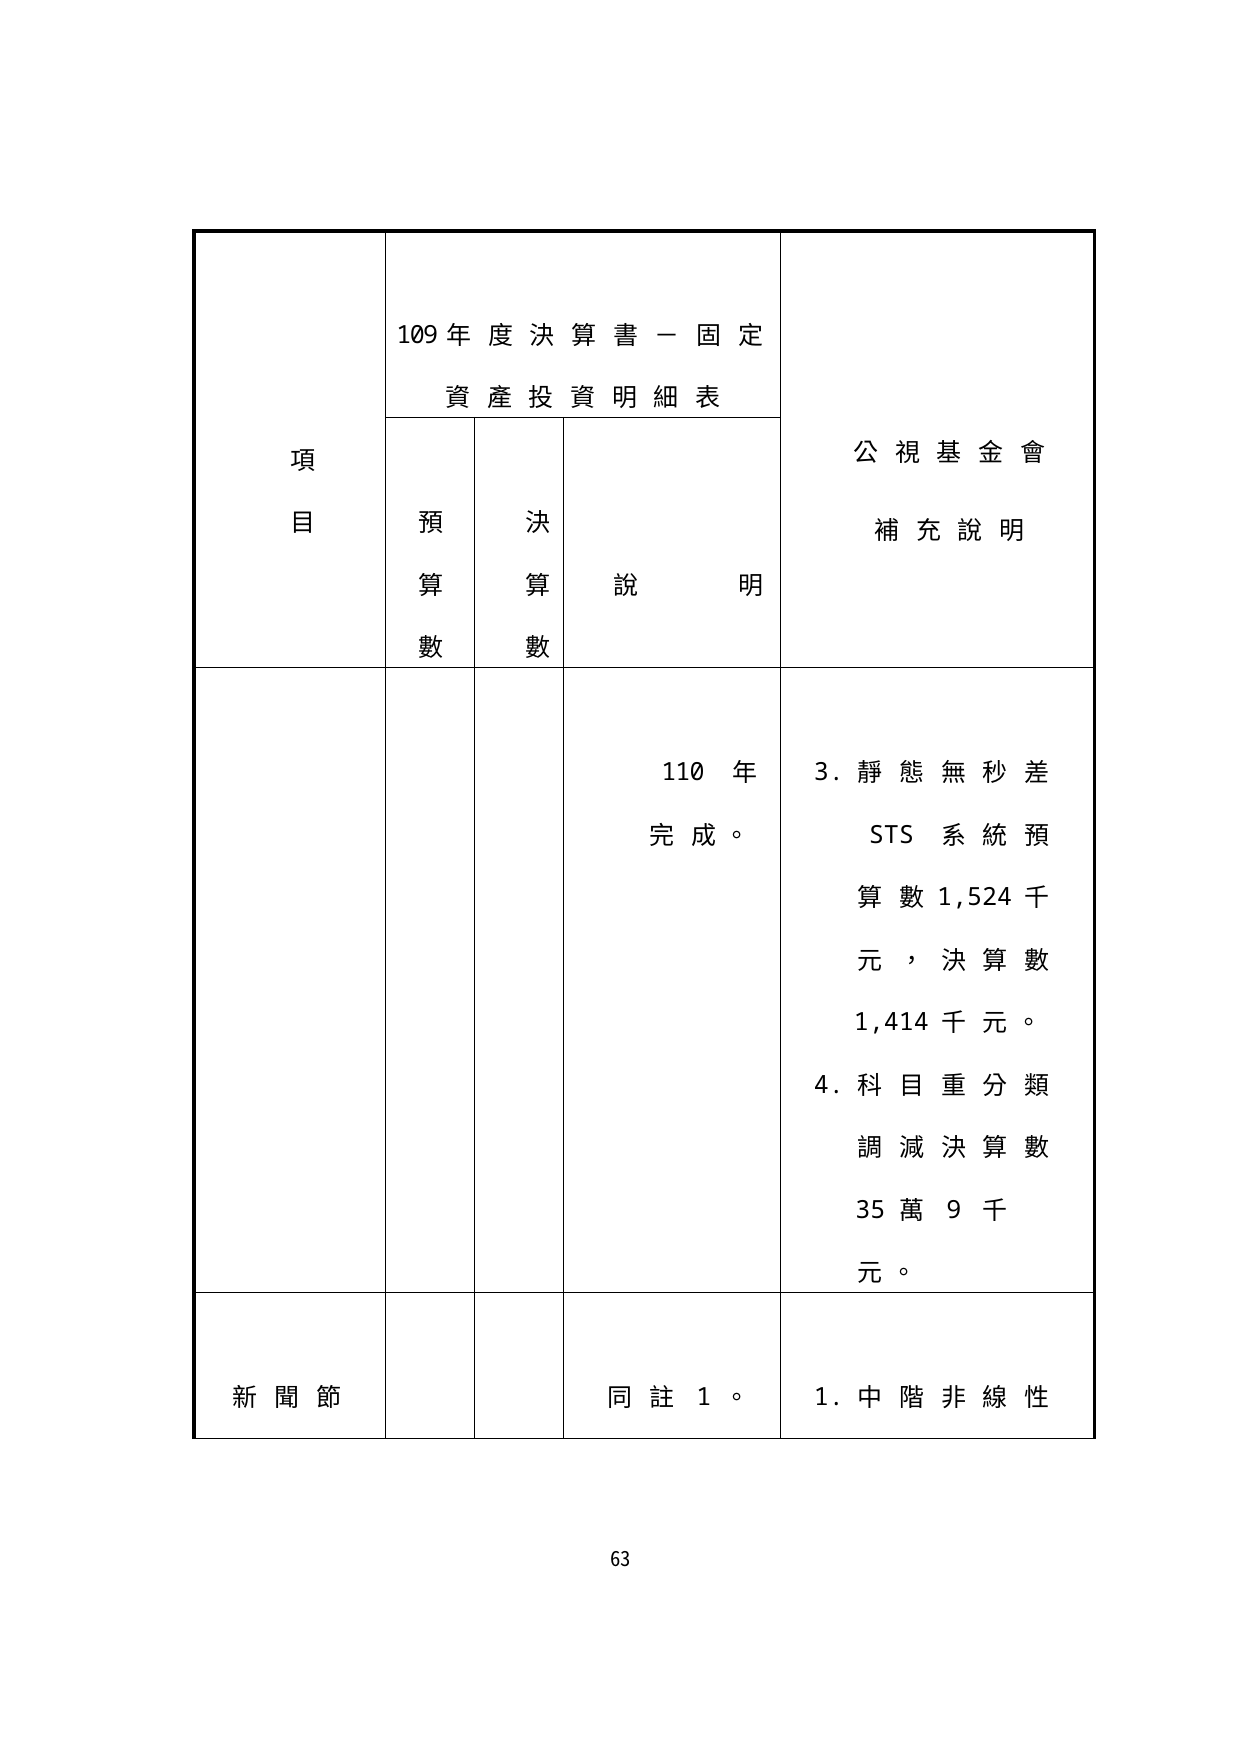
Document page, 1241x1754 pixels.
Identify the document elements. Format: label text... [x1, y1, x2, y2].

table_cell 決算數 [475, 418, 563, 667]
table_header 項 目 [196, 233, 385, 667]
table_cell [475, 668, 563, 1292]
table_cell [475, 1293, 563, 1438]
table_cell 同註1。 [564, 1293, 780, 1438]
table_header 109年度決算書－固定資產投資明細表 [386, 233, 780, 417]
table_cell 新聞節 [196, 1293, 385, 1438]
table_cell [196, 668, 385, 1292]
table_cell 3.靜態無秒差STS系統預算數1,524千元，決算數1,414千元。 4.科目重分類調減決算數35萬9千元。 [781, 668, 1093, 1292]
table_cell [386, 668, 474, 1292]
table_header 公視基金會 補充說明 [781, 233, 1093, 667]
table_cell [386, 1293, 474, 1438]
table_cell 110年完成。 [564, 668, 780, 1292]
table_cell 說 明 [564, 418, 780, 667]
table_cell 1.中階非線性 [781, 1293, 1093, 1438]
table_cell 預算數 [386, 418, 474, 667]
